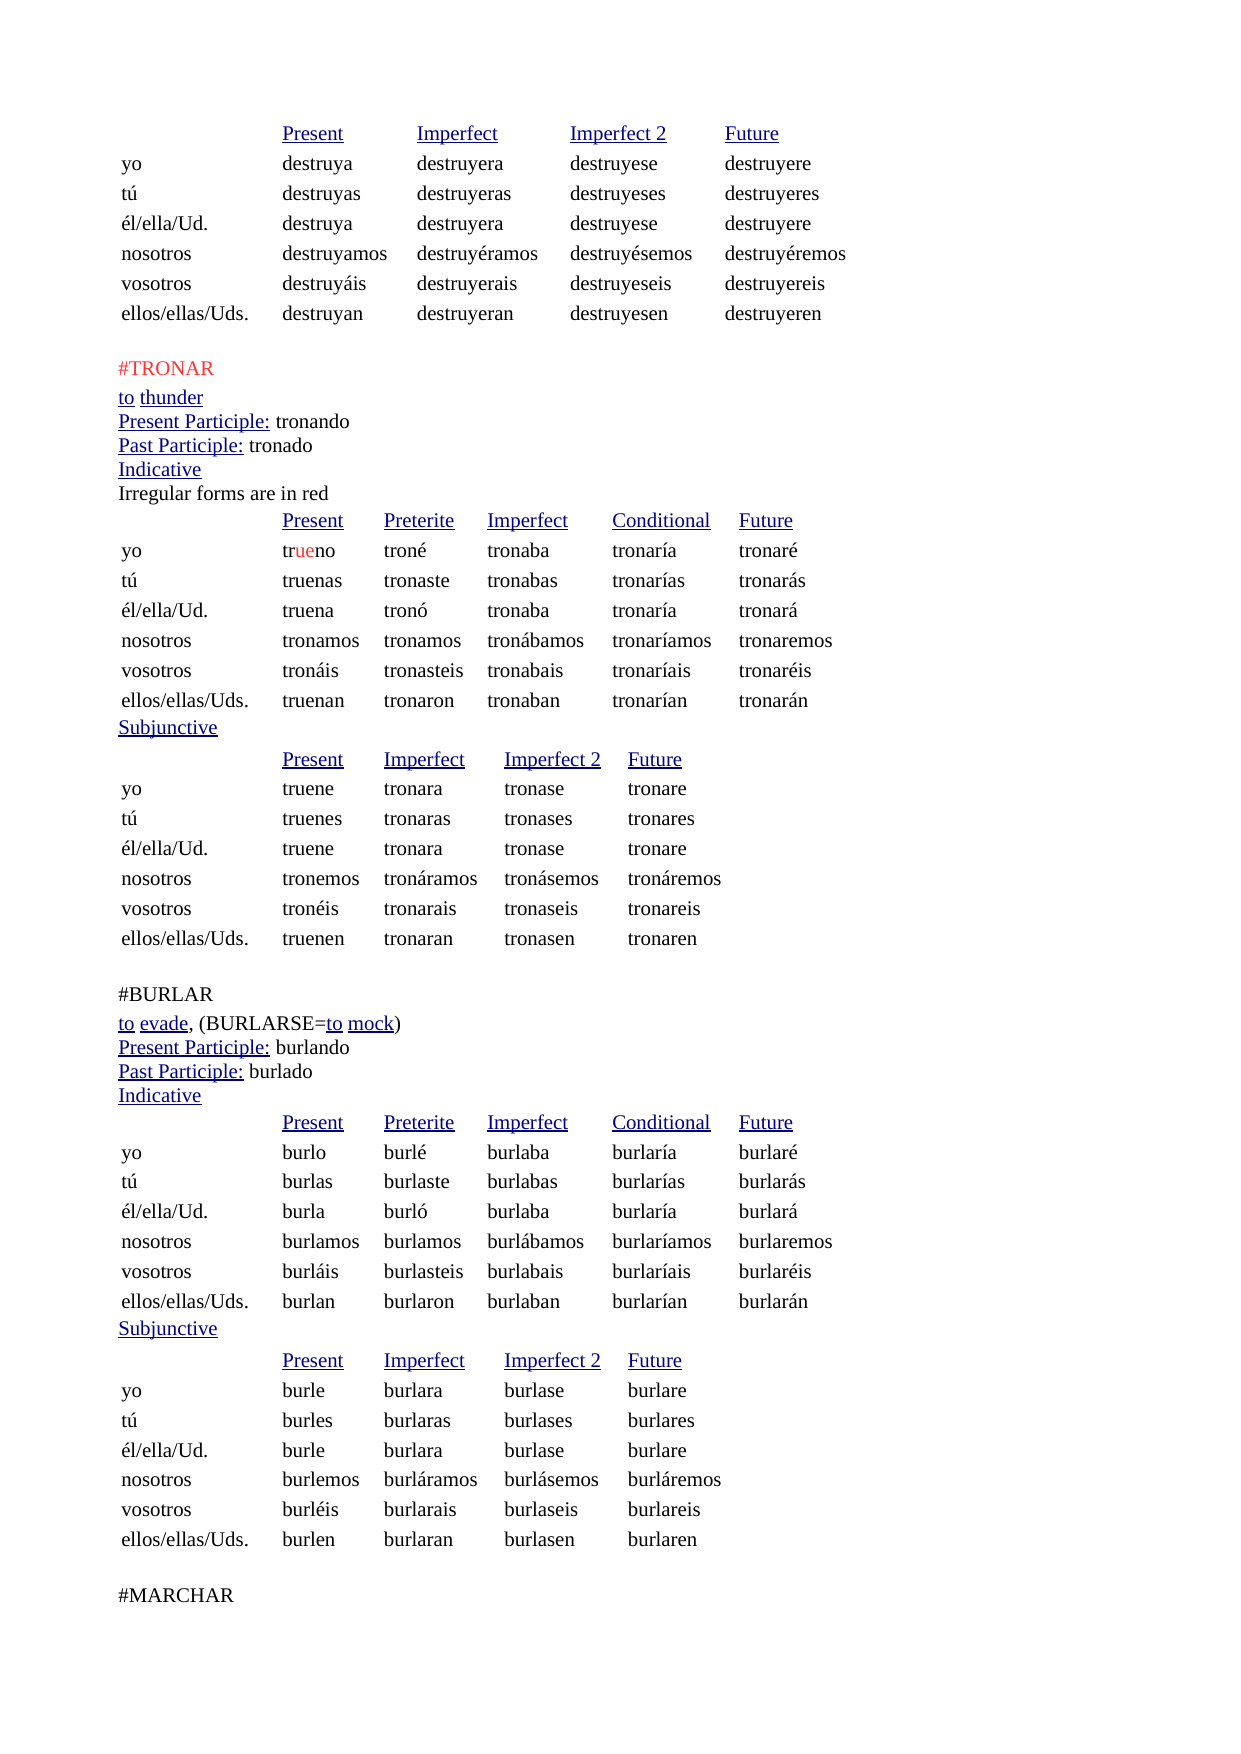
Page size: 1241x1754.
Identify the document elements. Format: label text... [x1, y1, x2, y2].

table_cell tú [118, 803, 279, 833]
table_cell burle [279, 1435, 381, 1464]
table_cell trueno [279, 535, 381, 565]
table_cell burlaren [625, 1524, 750, 1554]
table_cell tronares [625, 803, 750, 833]
table_header [118, 118, 279, 148]
table_cell destruyera [414, 148, 567, 178]
table_header Present [279, 744, 381, 773]
text Subjunctive [118, 715, 1122, 739]
table_header Present [279, 1107, 381, 1137]
text Past Participle: burlado [118, 1059, 1122, 1083]
table_cell burlaba [484, 1137, 609, 1167]
table_cell tronaríamos [609, 625, 736, 655]
table_cell burlen [279, 1524, 381, 1554]
table_cell tronases [501, 803, 625, 833]
table_cell destruyamos [279, 238, 414, 268]
table_cell yo [118, 774, 279, 803]
table_cell destruyáis [279, 268, 414, 297]
table_cell destruyereis [722, 268, 879, 297]
table_cell destruyere [722, 148, 879, 178]
table_cell burlé [381, 1137, 484, 1167]
table_header Imperfect [484, 1107, 609, 1137]
text #MARCHAR [118, 1583, 1122, 1607]
table_cell tronáis [279, 655, 381, 685]
table_cell destruyas [279, 178, 414, 208]
text Present Participle: tronando [118, 409, 1122, 433]
table_cell tronabas [484, 565, 609, 595]
table_cell burlabas [484, 1167, 609, 1196]
table_cell burlase [501, 1375, 625, 1405]
table_cell tú [118, 565, 279, 595]
table_cell tronare [625, 774, 750, 803]
table_cell burláramos [381, 1465, 501, 1494]
table_cell burléis [279, 1494, 381, 1524]
text Indicative [118, 457, 1122, 481]
text Present Participle: burlando [118, 1034, 1122, 1059]
table_cell tronaría [609, 595, 736, 625]
table_header Present [279, 118, 414, 148]
table_header Imperfect [381, 1345, 501, 1375]
table_cell vosotros [118, 893, 279, 923]
table_cell destruyan [279, 298, 414, 327]
text Indicative [118, 1083, 1122, 1107]
table_header Imperfect [414, 118, 567, 148]
text Subjunctive [118, 1316, 1122, 1340]
table_cell tú [118, 1167, 279, 1196]
table_cell tronaremos [736, 625, 861, 655]
table_cell destruya [279, 208, 414, 238]
table_cell tronará [736, 595, 861, 625]
table_header Conditional [609, 1107, 736, 1137]
text Irregular forms are in red [118, 481, 1122, 505]
table_cell burlares [625, 1405, 750, 1434]
table_cell burlasteis [381, 1256, 484, 1286]
table_cell burlabais [484, 1256, 609, 1286]
table_cell él/ella/Ud. [118, 1196, 279, 1226]
table_header Conditional [609, 505, 736, 535]
table_cell nosotros [118, 238, 279, 268]
table_header Preterite [381, 1107, 484, 1137]
table_cell truenen [279, 923, 381, 953]
table_cell truena [279, 595, 381, 625]
table_cell burlaras [381, 1405, 501, 1434]
table_cell burlarías [609, 1167, 736, 1196]
table_cell burlaseis [501, 1494, 625, 1524]
table_cell burlaréis [736, 1256, 861, 1286]
table_cell burlareis [625, 1494, 750, 1524]
table_cell tú [118, 178, 279, 208]
table_cell destruyeran [414, 298, 567, 327]
table_cell destruyese [567, 148, 722, 178]
table_cell él/ella/Ud. [118, 1435, 279, 1464]
table_cell ellos/ellas/Uds. [118, 1524, 279, 1554]
table_cell tronaré [736, 535, 861, 565]
table_cell él/ella/Ud. [118, 595, 279, 625]
table_cell tronaste [381, 565, 484, 595]
table_cell destruyeses [567, 178, 722, 208]
table_cell burláis [279, 1256, 381, 1286]
table_cell truene [279, 833, 381, 863]
table_cell burlasen [501, 1524, 625, 1554]
table_header [118, 1107, 279, 1137]
table_cell tronara [381, 833, 501, 863]
table_cell vosotros [118, 1256, 279, 1286]
table_cell truenes [279, 803, 381, 833]
table_cell tronaríais [609, 655, 736, 685]
table_cell tronaréis [736, 655, 861, 685]
text #BURLAR [118, 982, 1122, 1006]
table_cell destruyesen [567, 298, 722, 327]
table_header Future [625, 1345, 750, 1375]
table_cell tronaba [484, 535, 609, 565]
table_cell tú [118, 1405, 279, 1434]
table_cell burlaría [609, 1137, 736, 1167]
table_cell burlarais [381, 1494, 501, 1524]
table_cell tronaron [381, 685, 484, 715]
table_cell destruyeren [722, 298, 879, 327]
text Past Participle: tronado [118, 433, 1122, 457]
table_cell tronabais [484, 655, 609, 685]
table_cell burlan [279, 1286, 381, 1316]
table_cell ellos/ellas/Uds. [118, 1286, 279, 1316]
table_cell burlo [279, 1137, 381, 1167]
table_cell tronarían [609, 685, 736, 715]
table_cell tronasteis [381, 655, 484, 685]
table_header Future [722, 118, 879, 148]
table_cell burlaban [484, 1286, 609, 1316]
table_header Future [625, 744, 750, 773]
table_cell tronareis [625, 893, 750, 923]
table_cell burlaríais [609, 1256, 736, 1286]
table_cell él/ella/Ud. [118, 833, 279, 863]
table_cell tronarán [736, 685, 861, 715]
table_cell yo [118, 1375, 279, 1405]
table_cell burlemos [279, 1465, 381, 1494]
table_header [118, 1345, 279, 1375]
table_cell nosotros [118, 625, 279, 655]
table_cell tronase [501, 833, 625, 863]
table_cell burles [279, 1405, 381, 1434]
text to evade, (BURLARSE=to mock) [118, 1011, 1122, 1034]
table_cell burlará [736, 1196, 861, 1226]
table_cell destruyera [414, 208, 567, 238]
table_cell tronásemos [501, 863, 625, 893]
table_header Preterite [381, 505, 484, 535]
table_cell burlamos [381, 1226, 484, 1256]
table_cell destruya [279, 148, 414, 178]
table_cell burlara [381, 1375, 501, 1405]
table_cell tronarais [381, 893, 501, 923]
table_cell tronamos [381, 625, 484, 655]
table_cell burlásemos [501, 1465, 625, 1494]
table_cell burlamos [279, 1226, 381, 1256]
table_cell burlara [381, 1435, 501, 1464]
table_cell destruyeseis [567, 268, 722, 297]
table_cell destruyeras [414, 178, 567, 208]
table_cell burlase [501, 1435, 625, 1464]
table_cell troné [381, 535, 484, 565]
table_cell burlábamos [484, 1226, 609, 1256]
table_cell destruyese [567, 208, 722, 238]
table_cell destruyerais [414, 268, 567, 297]
table_cell ellos/ellas/Uds. [118, 685, 279, 715]
table_cell ellos/ellas/Uds. [118, 923, 279, 953]
table_header Imperfect [381, 744, 501, 773]
table_cell burlare [625, 1435, 750, 1464]
table_cell yo [118, 148, 279, 178]
table_header [118, 744, 279, 773]
table_cell vosotros [118, 268, 279, 297]
table_cell burláremos [625, 1465, 750, 1494]
table_cell burlaríamos [609, 1226, 736, 1256]
table_cell vosotros [118, 1494, 279, 1524]
table_header Imperfect [484, 505, 609, 535]
table_cell burlaran [381, 1524, 501, 1554]
table_cell burlaría [609, 1196, 736, 1226]
table_header Imperfect 2 [501, 1345, 625, 1375]
table_cell burlare [625, 1375, 750, 1405]
table_cell tronamos [279, 625, 381, 655]
table_cell burlarás [736, 1167, 861, 1196]
table_cell ellos/ellas/Uds. [118, 298, 279, 327]
text to thunder [118, 385, 1122, 409]
table_cell tronaseis [501, 893, 625, 923]
table_cell tronaras [381, 803, 501, 833]
table_cell truenan [279, 685, 381, 715]
table_cell tronáramos [381, 863, 501, 893]
table_cell nosotros [118, 1226, 279, 1256]
table_cell burló [381, 1196, 484, 1226]
table_cell tronéis [279, 893, 381, 923]
table_header Future [736, 1107, 861, 1137]
table_cell destruyésemos [567, 238, 722, 268]
table_cell tronare [625, 833, 750, 863]
table_cell yo [118, 535, 279, 565]
table_cell burlaron [381, 1286, 484, 1316]
table_cell burla [279, 1196, 381, 1226]
table_cell destruyeres [722, 178, 879, 208]
table_cell tronemos [279, 863, 381, 893]
table_cell burlaré [736, 1137, 861, 1167]
table_cell tronaren [625, 923, 750, 953]
table_cell burle [279, 1375, 381, 1405]
table_header Imperfect 2 [501, 744, 625, 773]
table_cell nosotros [118, 1465, 279, 1494]
table_header Present [279, 505, 381, 535]
table_cell burlarían [609, 1286, 736, 1316]
table_cell burlaremos [736, 1226, 861, 1256]
table_cell burlarán [736, 1286, 861, 1316]
table_cell destruyéremos [722, 238, 879, 268]
table_cell tronase [501, 774, 625, 803]
table_cell tronaran [381, 923, 501, 953]
table_cell tronaban [484, 685, 609, 715]
table_header [118, 505, 279, 535]
table_cell nosotros [118, 863, 279, 893]
table_cell yo [118, 1137, 279, 1167]
table_cell tronáremos [625, 863, 750, 893]
table_header Future [736, 505, 861, 535]
table_cell vosotros [118, 655, 279, 685]
table_cell él/ella/Ud. [118, 208, 279, 238]
table_cell burlaste [381, 1167, 484, 1196]
table_cell tronábamos [484, 625, 609, 655]
table_cell tronó [381, 595, 484, 625]
table_cell destruyéramos [414, 238, 567, 268]
table_cell tronarás [736, 565, 861, 595]
text #TRONAR [118, 356, 1122, 380]
table_cell tronaría [609, 535, 736, 565]
table_cell burlases [501, 1405, 625, 1434]
table_cell burlaba [484, 1196, 609, 1226]
table_header Present [279, 1345, 381, 1375]
table_cell tronasen [501, 923, 625, 953]
table_cell tronaba [484, 595, 609, 625]
table_cell burlas [279, 1167, 381, 1196]
table_cell destruyere [722, 208, 879, 238]
table_cell tronara [381, 774, 501, 803]
table_header Imperfect 2 [567, 118, 722, 148]
table_cell tronarías [609, 565, 736, 595]
table_cell truenas [279, 565, 381, 595]
table_cell truene [279, 774, 381, 803]
